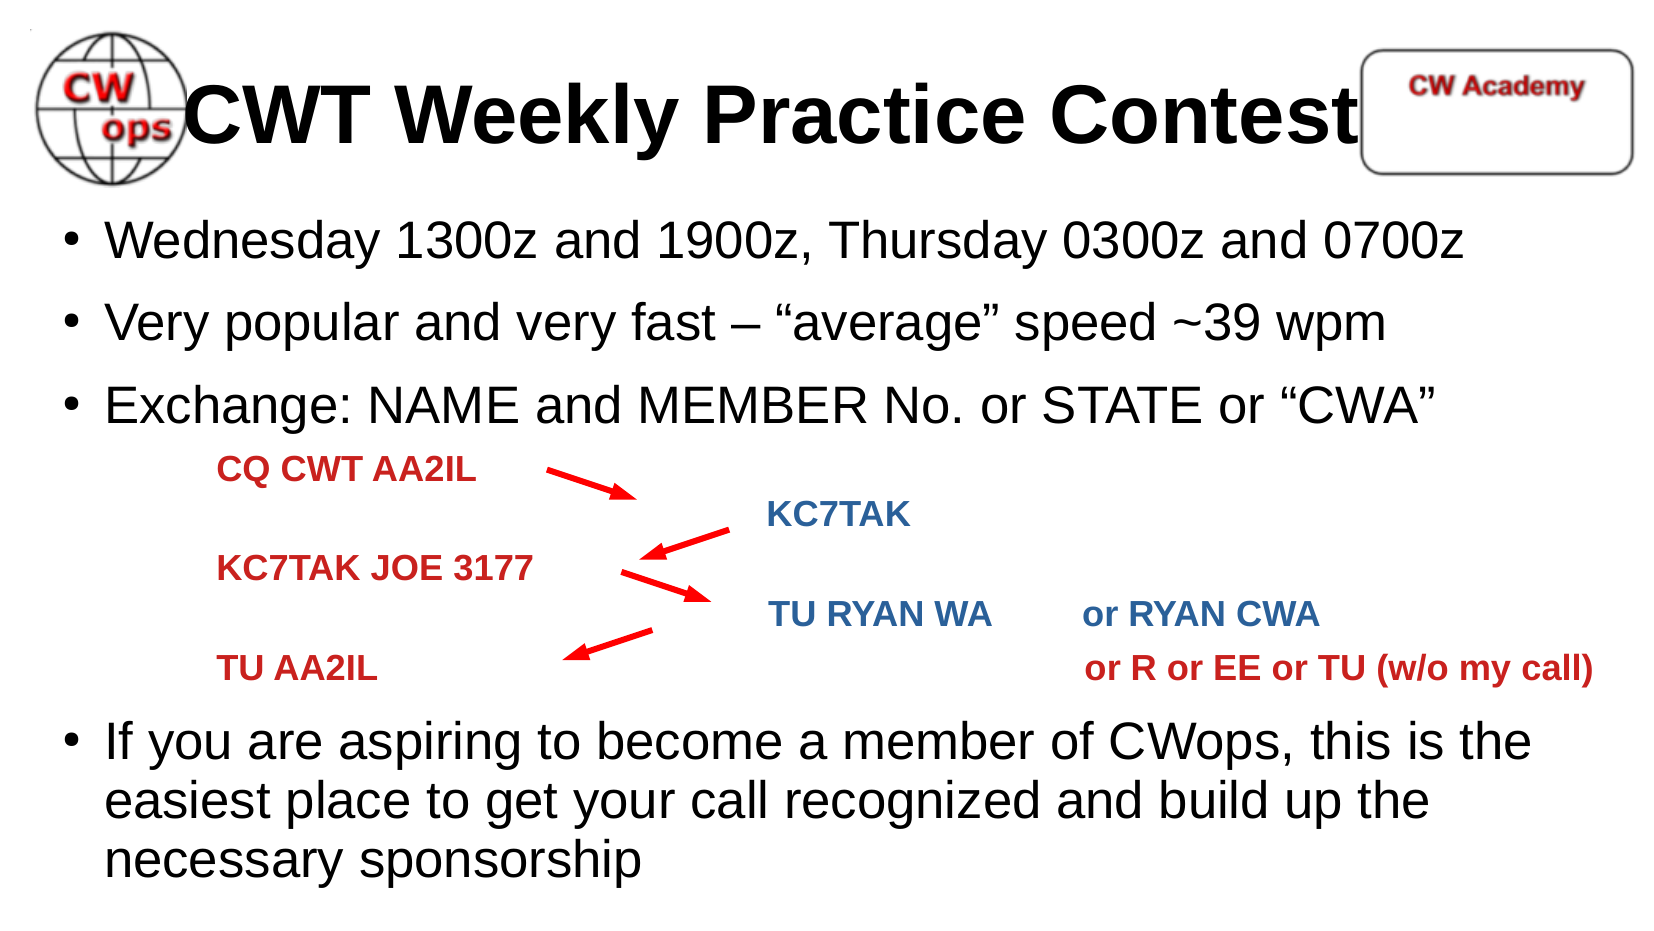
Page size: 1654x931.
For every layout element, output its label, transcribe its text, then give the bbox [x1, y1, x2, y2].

list Wednesday 1300z and 1900z, Thursday 0300z and 0700z Very popular and very fast – “average” speed ~39 wpm Exchange: NAME and MEMBER No. or STATE or “CWA” CQ CWT AA2IL KC7TAK KC7TAK JOE 3177 TU RYAN WA or RYAN CWA TU AA2IL or R or EE or TU (w/o my call) If you are aspiring to become a member of CWops, this is the easiest place to get your call recognized and build up the necessary sponsorship [48, 210, 1612, 916]
picture [1516, 37, 1640, 186]
picture [30, 29, 187, 37]
title CWT Weekly Practice Contest [26, 37, 1516, 193]
